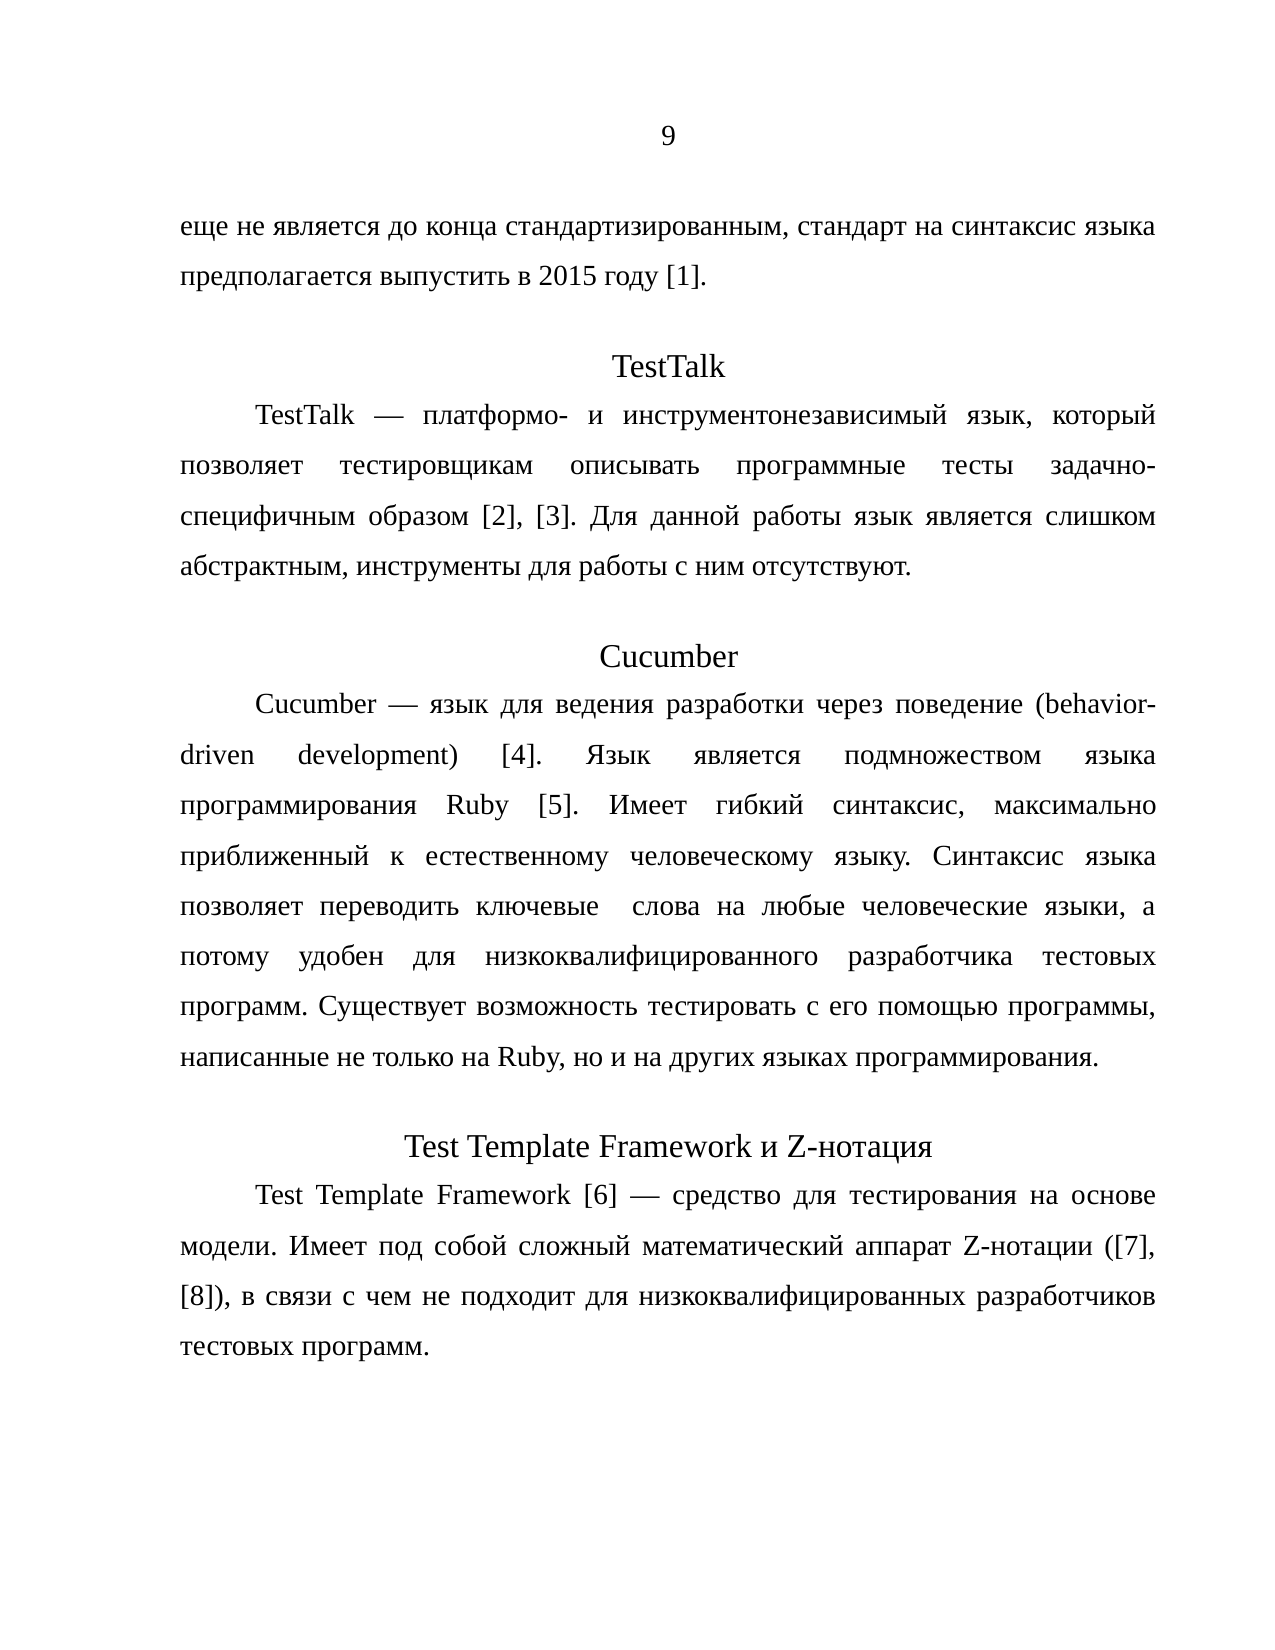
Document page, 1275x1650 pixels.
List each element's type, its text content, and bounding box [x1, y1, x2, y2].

subtitle Test Template Framework и Z-нотация [180, 1127, 1157, 1165]
text Cucumber — язык для ведения разработки через поведение (behavior-driven development) [4]. Язык является подмножеством языка программирования Ruby [5]. Имеет гибкий синтаксис, максимально приближенный к естественному человеческому языку. Синтаксис языка позволяет переводить ключевые слова на любые человеческие языки, а потому удобен для низкоквалифицированного разработчика тестовых программ. Существует возможность тестировать с его помощью программы, написанные не только на Ruby, но и на других языках программирования. [180, 687, 1157, 1072]
text TestTalk — платформо- и инструментонезависимый язык, который позволяет тестировщикам описывать программные тесты задачно-специфичным образом [2], [3]. Для данной работы язык является слишком абстрактным, инструменты для работы с ним отсутствуют. [180, 397, 1157, 582]
text Test Template Framework [6] — средство для тестирования на основе модели. Имеет под собой сложный математический аппарат Z-нотации ([7], [8]), в связи с чем не подходит для низкоквалифицированных разработчиков тестовых программ. [180, 1177, 1157, 1362]
subtitle Cucumber [180, 636, 1157, 674]
text еще не является до конца стандартизированным, стандарт на синтаксис языка предполагается выпустить в 2015 году [1]. [180, 208, 1157, 292]
subtitle TestTalk [180, 346, 1157, 384]
